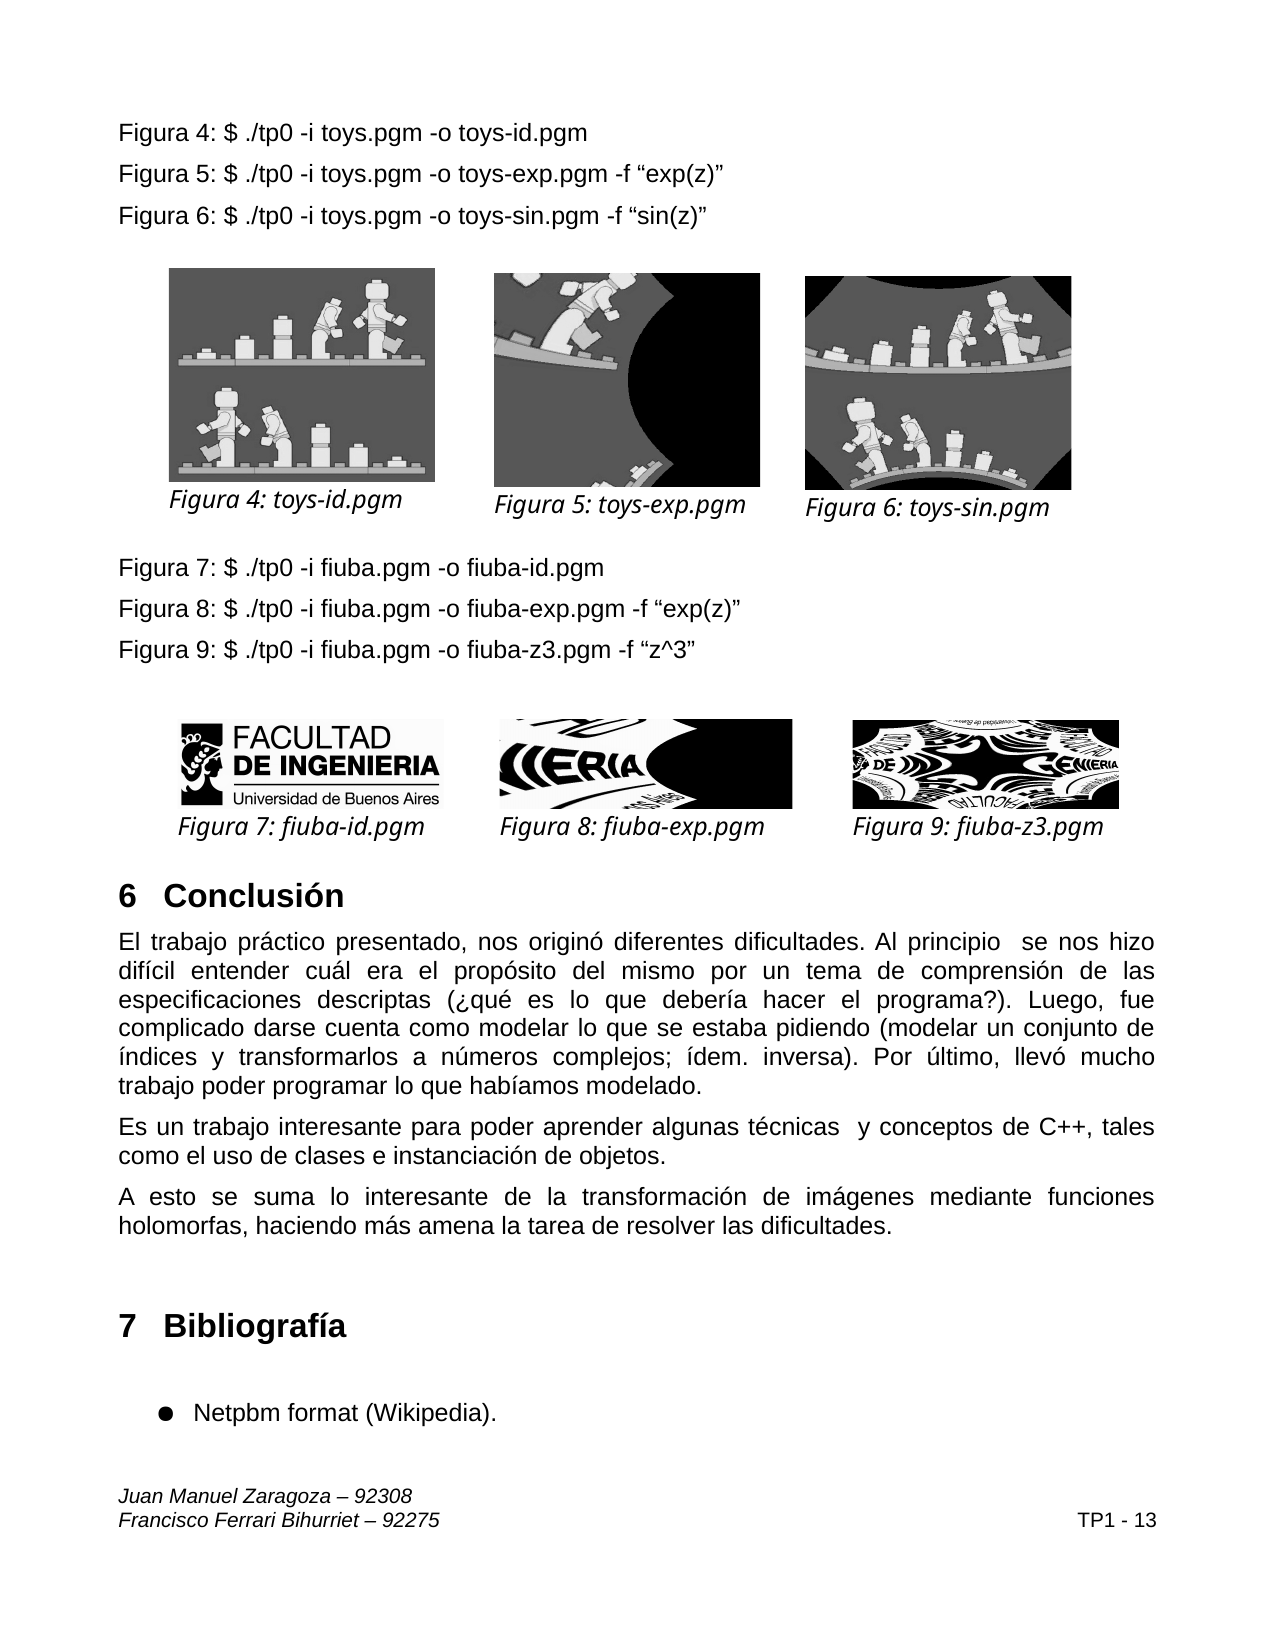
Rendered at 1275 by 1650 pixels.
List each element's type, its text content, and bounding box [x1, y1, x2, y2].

picture [177, 719, 444, 809]
picture [494, 273, 761, 487]
text Figura 4: $ ./tp0 -i toys.pgm -o toys-id.pgm [118, 118, 1157, 147]
text Figura 6: toys-sin.pgm [805, 490, 1071, 524]
text Figura 9: $ ./tp0 -i fiuba.pgm -o fiuba-z3.pgm -f “z^3” [118, 635, 1157, 664]
text Figura 5: toys-exp.pgm [494, 487, 760, 521]
text Figura 5: $ ./tp0 -i toys.pgm -o toys-exp.pgm -f “exp(z)” [118, 159, 1157, 188]
subtitle Bibliografía [118, 1306, 1157, 1344]
text A esto se suma lo interesante de la transformación de imágenes mediante funciones holomorfas, haciendo más amena la tarea de resolver las dificultades. [118, 1182, 1157, 1240]
picture [499, 719, 793, 809]
list Netpbm format (Wikipedia). [156, 1398, 1157, 1427]
picture [805, 276, 1072, 490]
text Figura 7: $ ./tp0 -i fiuba.pgm -o fiuba-id.pgm [118, 553, 1157, 582]
text Figura 4: toys-id.pgm [169, 482, 435, 516]
text Figura 6: $ ./tp0 -i toys.pgm -o toys-sin.pgm -f “sin(z)” [118, 201, 1157, 229]
text El trabajo práctico presentado, nos originó diferentes dificultades. Al principio se nos hizo difícil entender cuál era el propósito del mismo por un tema de comprensión de las especificaciones descriptas (¿qué es lo que debería hacer el programa?). Luego, fue complicado darse cuenta como modelar lo que se estaba pidiendo (modelar un conjunto de índices y transformarlos a números complejos; ídem. inversa). Por último, llevó mucho trabajo poder programar lo que habíamos modelado. [118, 927, 1157, 1100]
subtitle Conclusión [118, 876, 1157, 915]
text Figura 8: $ ./tp0 -i fiuba.pgm -o fiuba-exp.pgm -f “exp(z)” [118, 594, 1157, 623]
text Figura 8: fiuba-exp.pgm [499, 809, 792, 843]
text Figura 9: fiuba-z3.pgm [852, 809, 1118, 843]
picture [168, 268, 435, 482]
text Es un trabajo interesante para poder aprender algunas técnicas y conceptos de C++, tales como el uso de clases e instanciación de objetos. [118, 1112, 1157, 1170]
text Figura 7: fiuba-id.pgm [177, 809, 443, 842]
picture [852, 720, 1119, 809]
